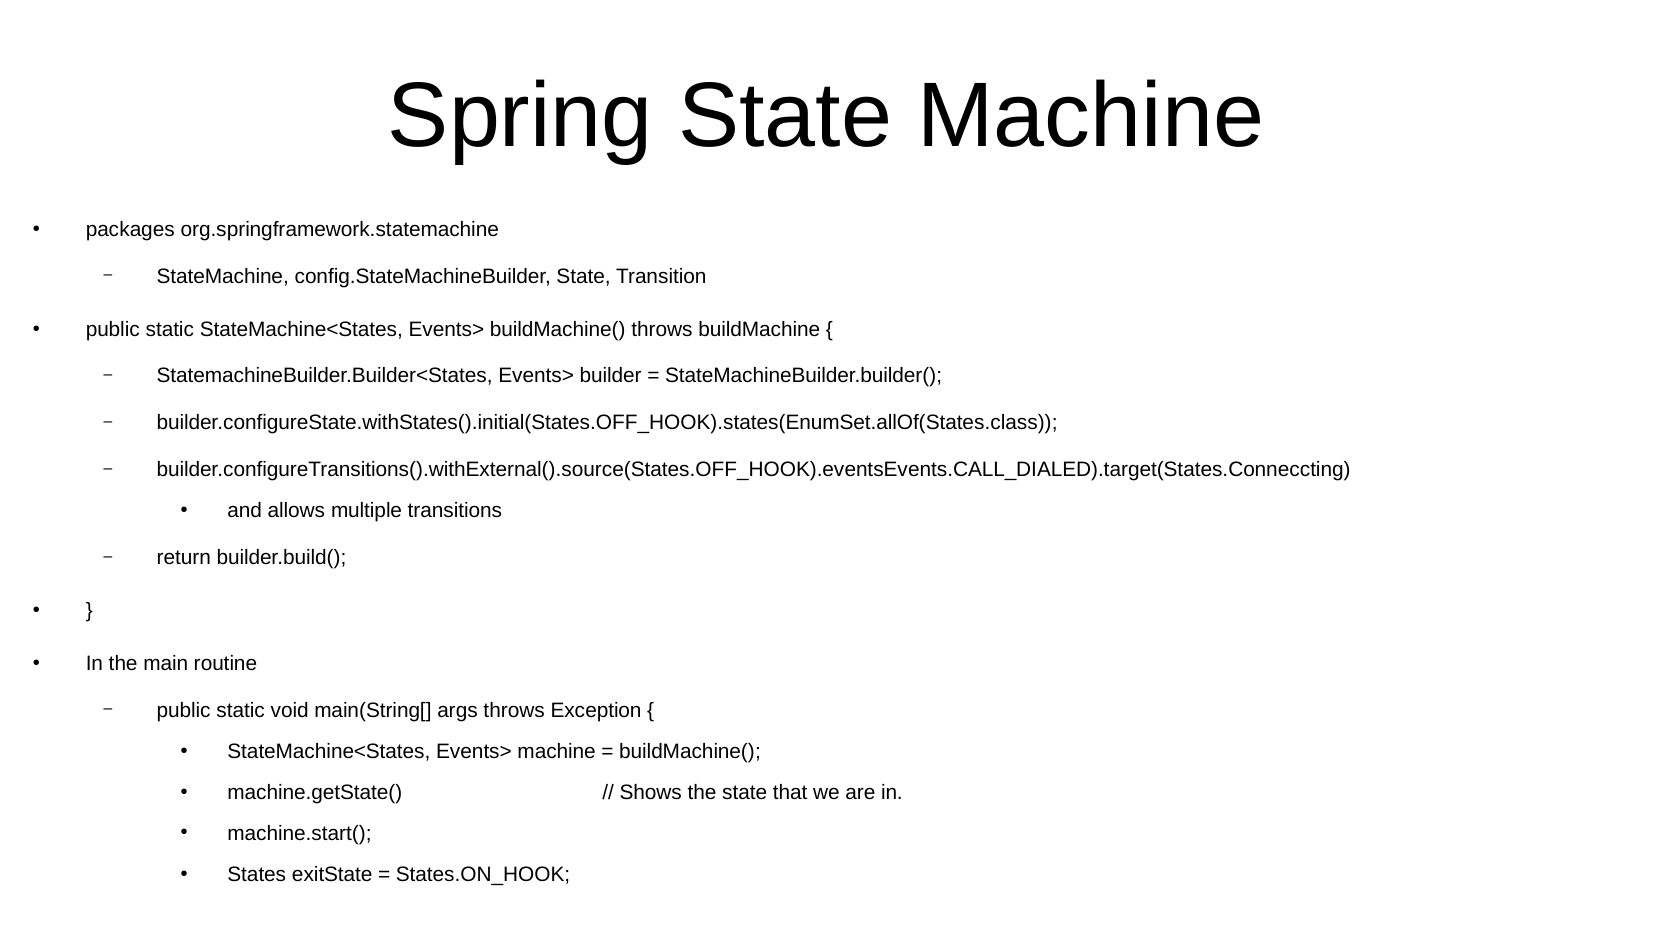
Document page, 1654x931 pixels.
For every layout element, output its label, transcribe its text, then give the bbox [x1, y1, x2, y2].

title Spring State Machine [82, 37, 1571, 193]
list packages org.springframework.statemachine StateMachine, config.StateMachineBuilder, State, Transition public static StateMachine<States, Events> buildMachine() throws buildMachine { StatemachineBuilder.Builder<States, Events> builder = StateMachineBuilder.builder(); builder.configureState.withStates().initial(States.OFF_HOOK).states(EnumSet.allOf(States.class)); builder.configureTransitions().withExternal().source(States.OFF_HOOK).eventsEvents.CALL_DIALED).target(States.Conneccting) and allows multiple transitions return builder.build(); } In the main routine public static void main(String[] args throws Exception { StateMachine<States, Events> machine = buildMachine(); machine.getState() // Shows the state that we are in. machine.start(); States exitState = States.ON_HOOK; [15, 217, 1571, 916]
